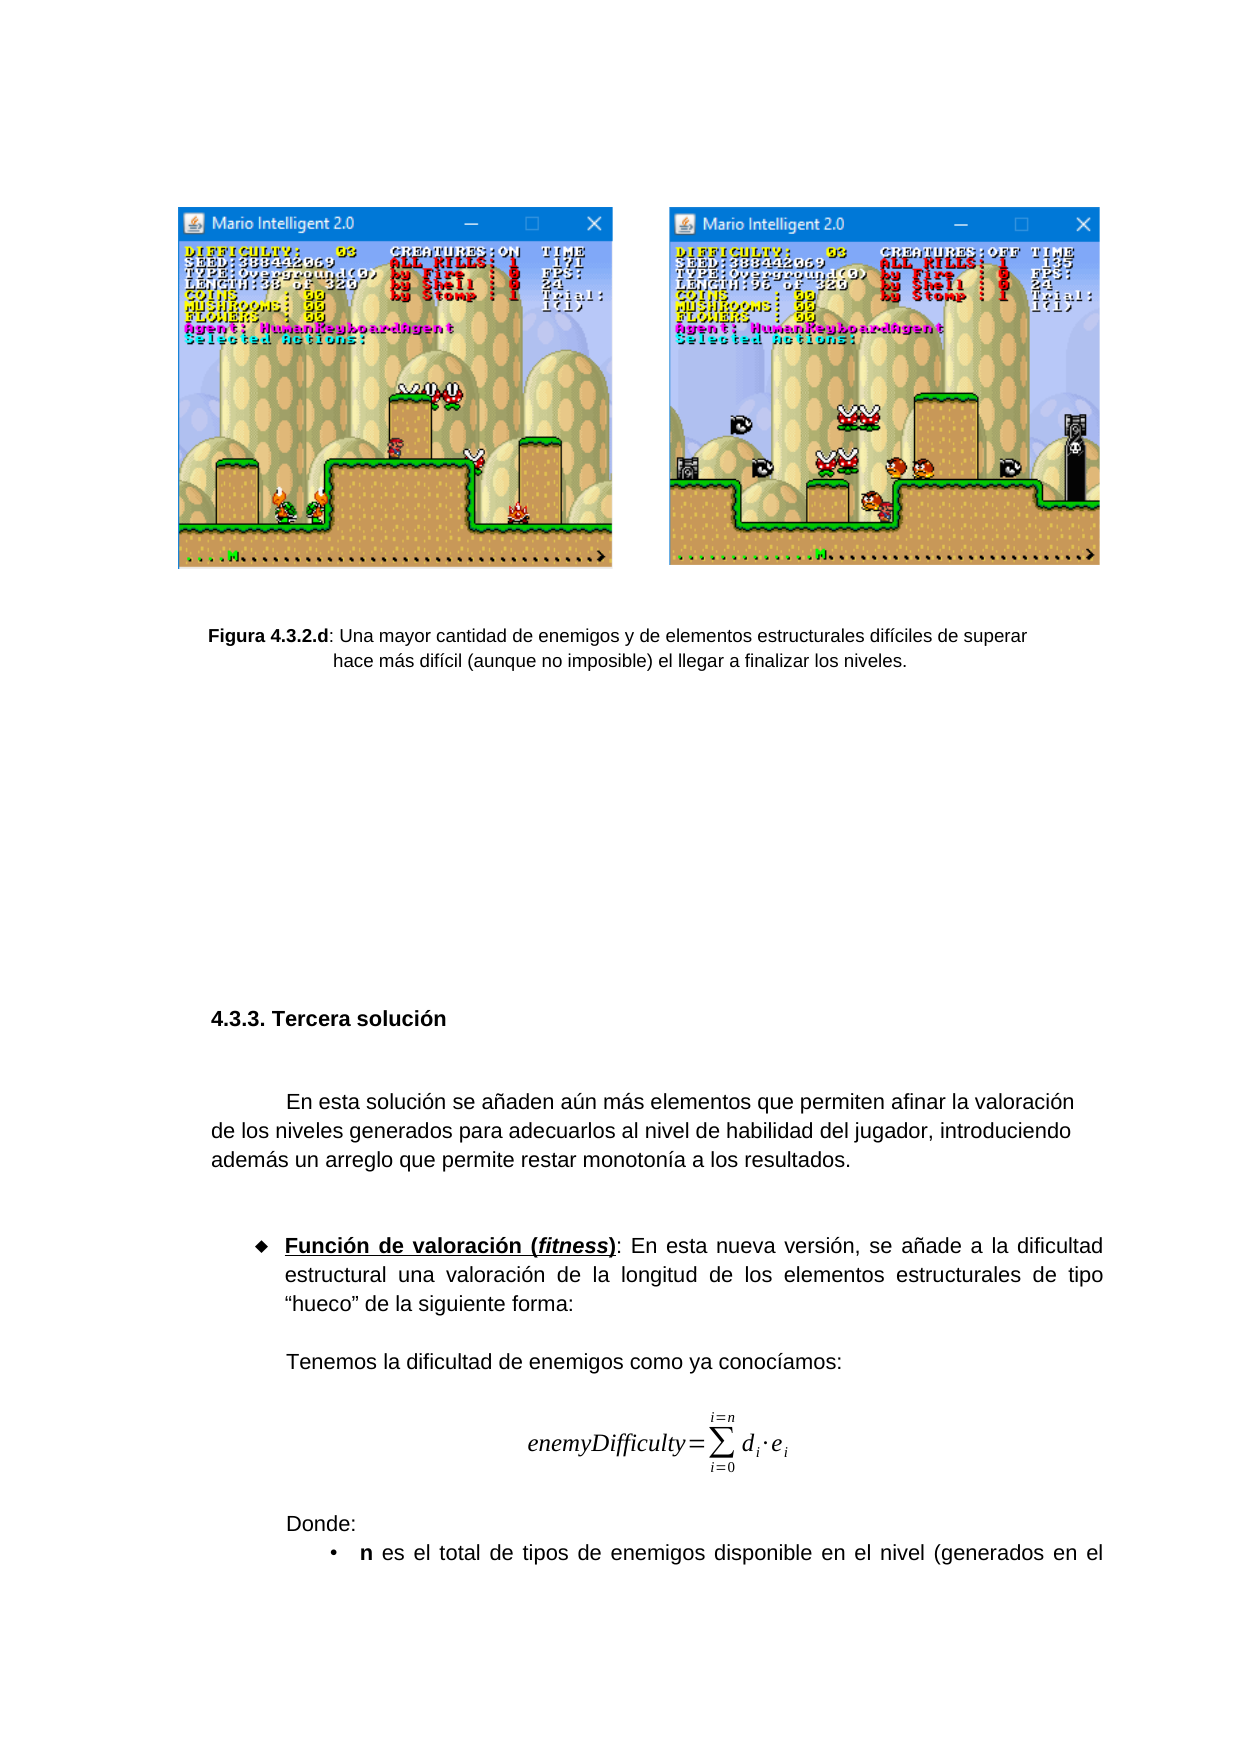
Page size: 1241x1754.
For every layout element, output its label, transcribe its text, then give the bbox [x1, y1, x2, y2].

text Tenemos la dificultad de enemigos como ya conocíamos: [211, 1349, 1104, 1374]
list n es el total de tipos de enemigos disponible en el nivel (generados en el [330, 1539, 1104, 1565]
list Función de valoración (fitness): En esta nueva versión, se añade a la dificultad estructural una valoración de la longitud de los elementos estructurales de tipo “hueco” de la siguiente forma: [255, 1233, 1104, 1316]
picture [178, 207, 613, 569]
text Donde: [211, 1511, 1104, 1536]
text 4.3.3. Tercera solución [211, 1006, 1104, 1031]
text Figura 4.3.2.d: Una mayor cantidad de enemigos y de elementos estructurales difíciles de superar [136, 625, 1104, 646]
picture [669, 207, 1100, 565]
text hace más difícil (aunque no imposible) el llegar a finalizar los niveles. [136, 650, 1104, 671]
text En esta solución se añaden aún más elementos que permiten afinar la valoración de los niveles generados para adecuarlos al nivel de habilidad del jugador, introduciendo además un arreglo que permite restar monotonía a los resultados. [211, 1089, 1104, 1172]
